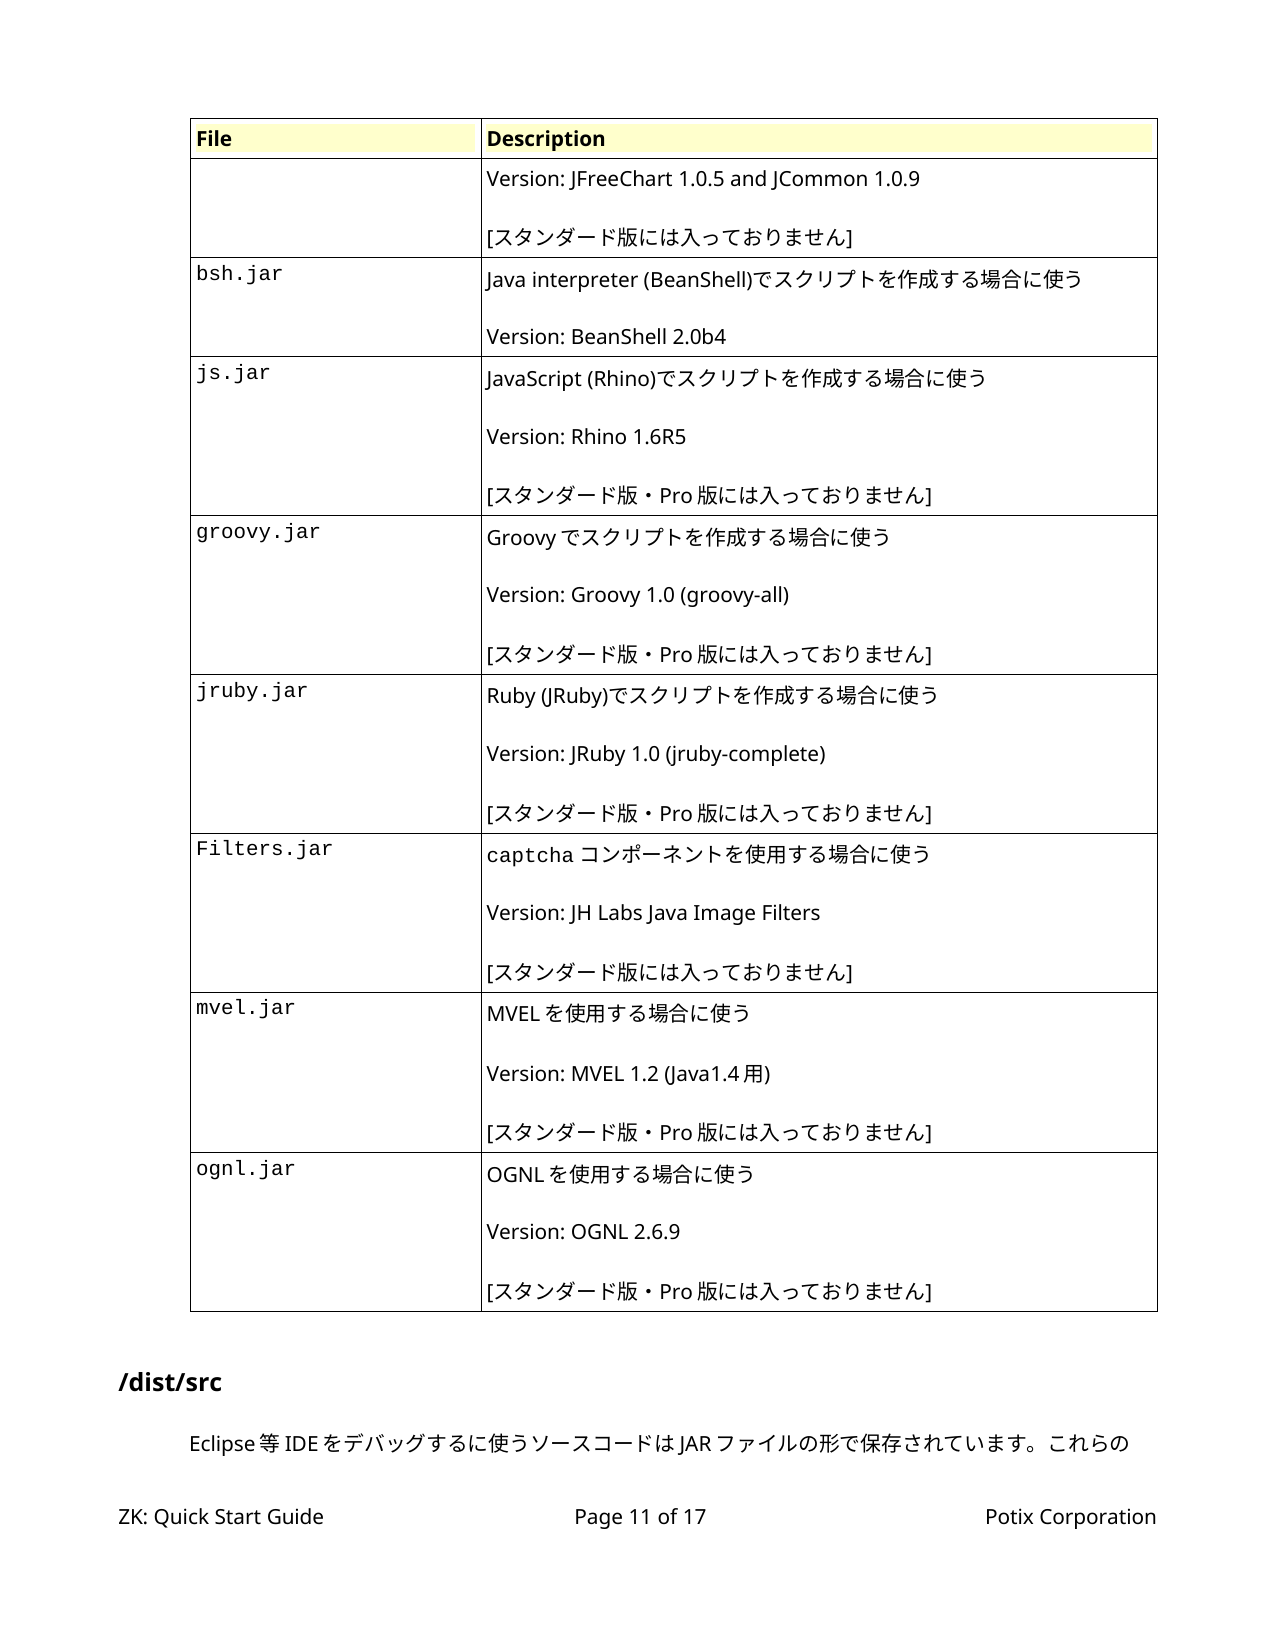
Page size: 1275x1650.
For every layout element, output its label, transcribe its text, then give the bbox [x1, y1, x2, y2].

table_cell captcha コンポーネントを使用する場合に使う Version: JH Labs Java Image Filters [スタンダード版には入っておりません] [482, 834, 1157, 992]
table_cell ognl.jar [191, 1153, 481, 1311]
table_cell MVELを使用する場合に使う Version: MVEL 1.2 (Java1.4用) [スタンダード版・Pro版には入っておりません] [482, 993, 1157, 1152]
table_cell mvel.jar [191, 993, 481, 1152]
table_cell Filters.jar [191, 834, 481, 992]
text Eclipse等IDEをデバッグするに使うソースコードはJARファイルの形で保存されています。これらの [189, 1428, 1157, 1458]
subtitle /dist/src [118, 1364, 1157, 1398]
table_cell Version: JFreeChart 1.0.5 and JCommon 1.0.9 [スタンダード版には入っておりません] [482, 159, 1157, 257]
table_cell Groovyでスクリプトを作成する場合に使う Version: Groovy 1.0 (groovy-all) [スタンダード版・Pro版には入っておりません] [482, 516, 1157, 674]
table_cell js.jar [191, 357, 481, 515]
table_cell Ruby (JRuby)でスクリプトを作成する場合に使う Version: JRuby 1.0 (jruby-complete) [スタンダード版・Pro版には入っておりません] [482, 675, 1157, 833]
table_header Description [482, 119, 1157, 158]
table_cell [191, 159, 481, 257]
table_cell JavaScript (Rhino)でスクリプトを作成する場合に使う Version: Rhino 1.6R5 [スタンダード版・Pro版には入っておりません] [482, 357, 1157, 515]
table_cell Java interpreter (BeanShell)でスクリプトを作成する場合に使う Version: BeanShell 2.0b4 [482, 258, 1157, 356]
table_cell jruby.jar [191, 675, 481, 833]
table_header File [191, 119, 481, 158]
table_cell bsh.jar [191, 258, 481, 356]
table_cell OGNLを使用する場合に使う Version: OGNL 2.6.9 [スタンダード版・Pro版には入っておりません] [482, 1153, 1157, 1311]
table_cell groovy.jar [191, 516, 481, 674]
